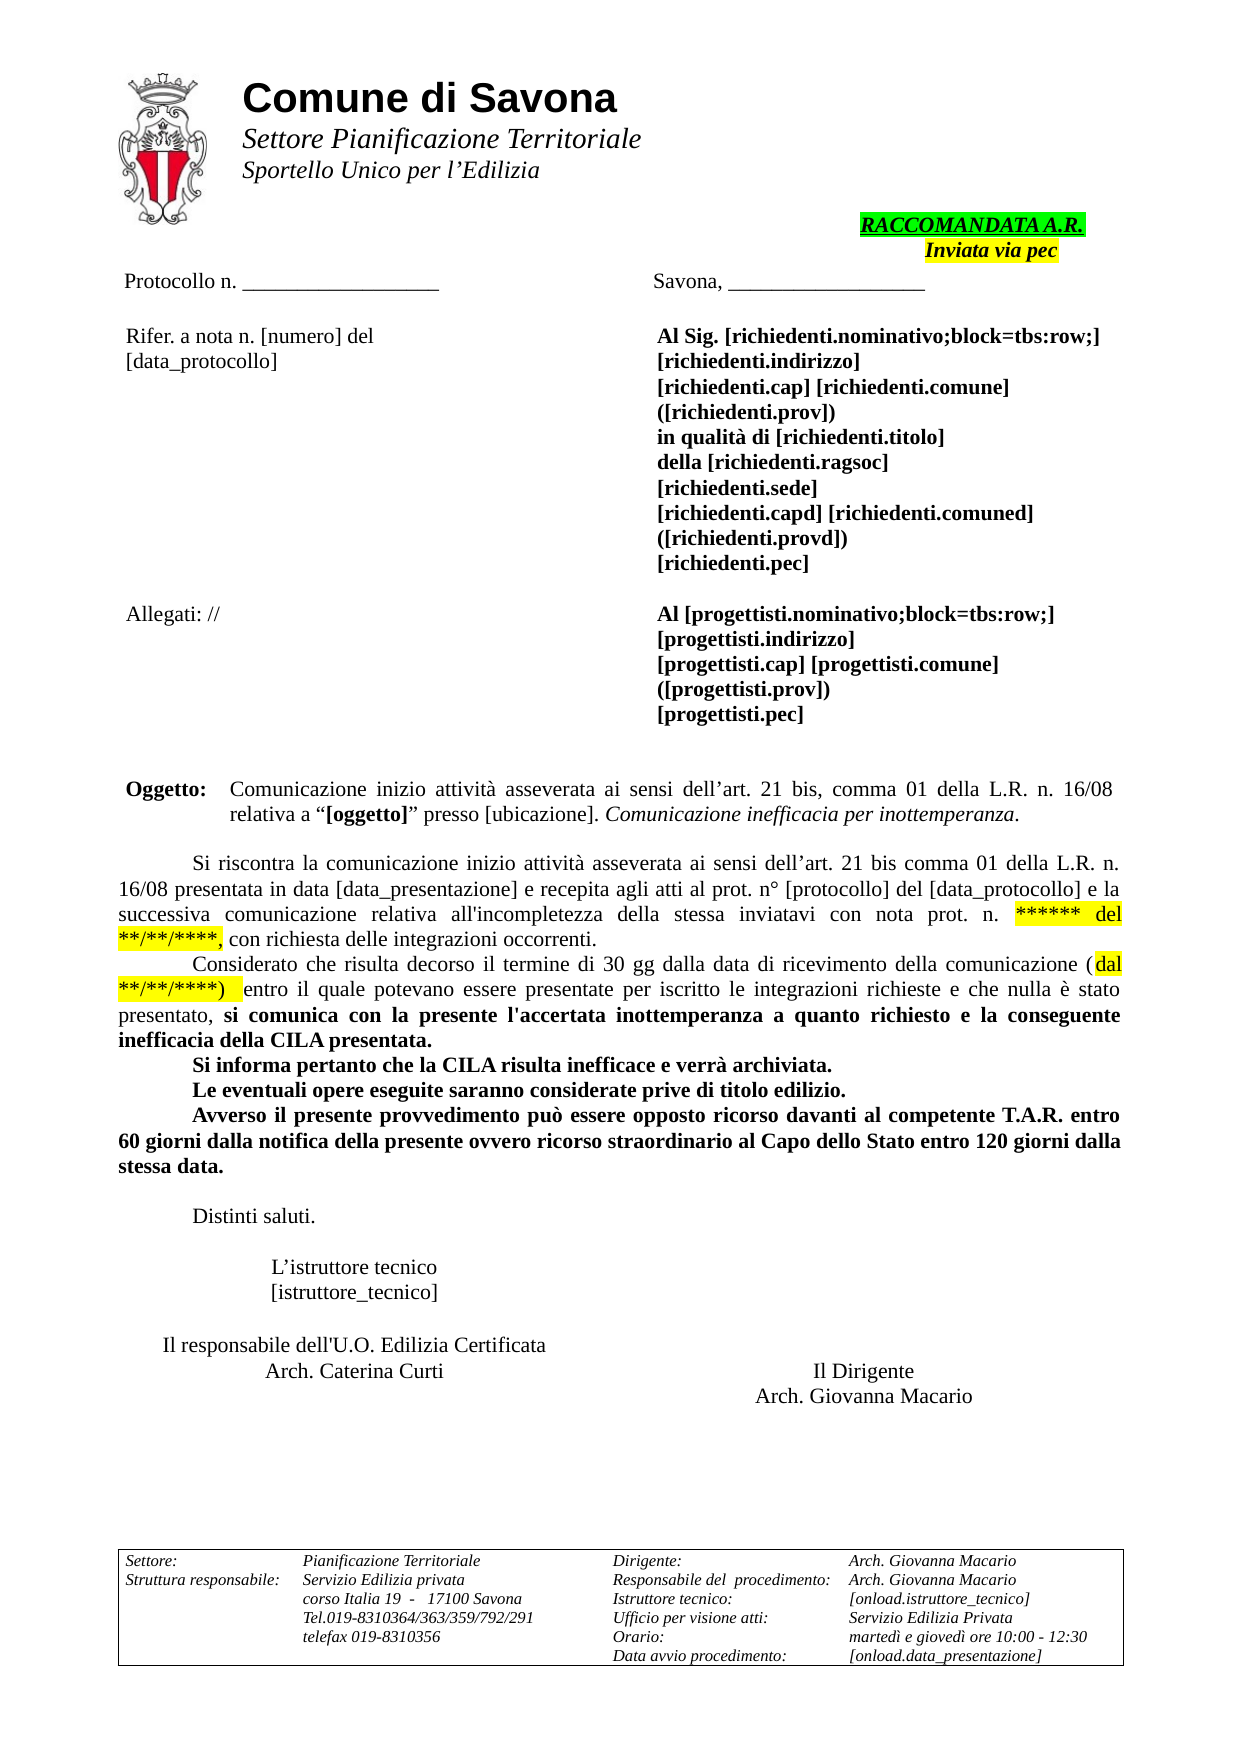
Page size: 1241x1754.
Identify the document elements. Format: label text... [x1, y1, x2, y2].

table_header [486, 323, 649, 601]
table_cell Allegati: // [118, 601, 486, 752]
text Le eventuali opere eseguite saranno considerate prive di titolo edilizio. [118, 1077, 1122, 1102]
text Considerato che risulta decorso il termine di 30 gg dalla data di ricevimento della comunicazione (dal **/**/****) entro il quale potevano essere presentate per iscritto le integrazioni richieste e che nulla è stato presentato, si comunica con la presente l'accertata inottemperanza a quanto richiesto e la conseguente inefficacia della CILA presentata. [118, 951, 1122, 1052]
text Inviata via pec [118, 237, 1122, 263]
picture [118, 73, 207, 225]
text Avverso il presente provvedimento può essere opposto ricorso davanti al competente T.A.R. entro 60 giorni dalla notifica della presente ovvero ricorso straordinario al Capo dello Stato entro 120 giorni dalla stessa data. [118, 1102, 1122, 1178]
table_cell [486, 601, 649, 752]
text Sportello Unico per l’Edilizia [207, 155, 1122, 183]
text Settore Pianificazione Territoriale [207, 121, 1122, 155]
table_header Rifer. a nota n. [numero] del [data_protocollo] [118, 323, 486, 601]
table_header Savona, __________________ [647, 263, 1122, 299]
text RACCOMANDATA A.R. [118, 212, 1122, 237]
text Si riscontra la comunicazione inizio attività asseverata ai sensi dell’art. 21 bis comma 01 della L.R. n. 16/08 presentata in data [data_presentazione] e recepita agli atti al prot. n° [protocollo] del [data_protocollo] e la successiva comunicazione relativa all'incompletezza della stessa inviatavi con nota prot. n. ****** del **/**/****, con richiesta delle integrazioni occorrenti. [118, 850, 1122, 951]
text Comune di Savona [207, 73, 1122, 121]
table_header Comunicazione inizio attività asseverata ai sensi dell’art. 21 bis, comma 01 della L.R. n. 16/08 relativa a “[oggetto]” presso [ubicazione]. Comunicazione inefficacia per inottemperanza. [222, 776, 1122, 826]
table_header [560, 1254, 1129, 1307]
table_header Al Sig. [richiedenti.nominativo;block=tbs:row;] [richiedenti.indirizzo] [richiedenti.cap] [richiedenti.comune] ([richiedenti.prov]) in qualità di [richiedenti.titolo] della [richiedenti.ragsoc] [richiedenti.sede] [richiedenti.capd] [richiedenti.comuned] ([richiedenti.provd]) [richiedenti.pec] [650, 323, 1122, 601]
text Si informa pertanto che la CILA risulta inefficace e verrà archiviata. [118, 1052, 1122, 1077]
table_cell Il responsabile dell'U.O. Edilizia Certificata Arch. Caterina Curti [111, 1307, 560, 1408]
table_header L’istruttore tecnico [istruttore_tecnico] [111, 1254, 560, 1307]
table_cell Al [progettisti.nominativo;block=tbs:row;] [progettisti.indirizzo] [progettisti.cap] [progettisti.comune] ([progettisti.prov]) [progettisti.pec] [650, 601, 1122, 752]
table_header Oggetto: [118, 776, 222, 826]
table_cell Il Dirigente Arch. Giovanna Macario [560, 1307, 1129, 1408]
table_header Protocollo n. __________________ [118, 263, 647, 299]
text Distinti saluti. [118, 1203, 1122, 1228]
